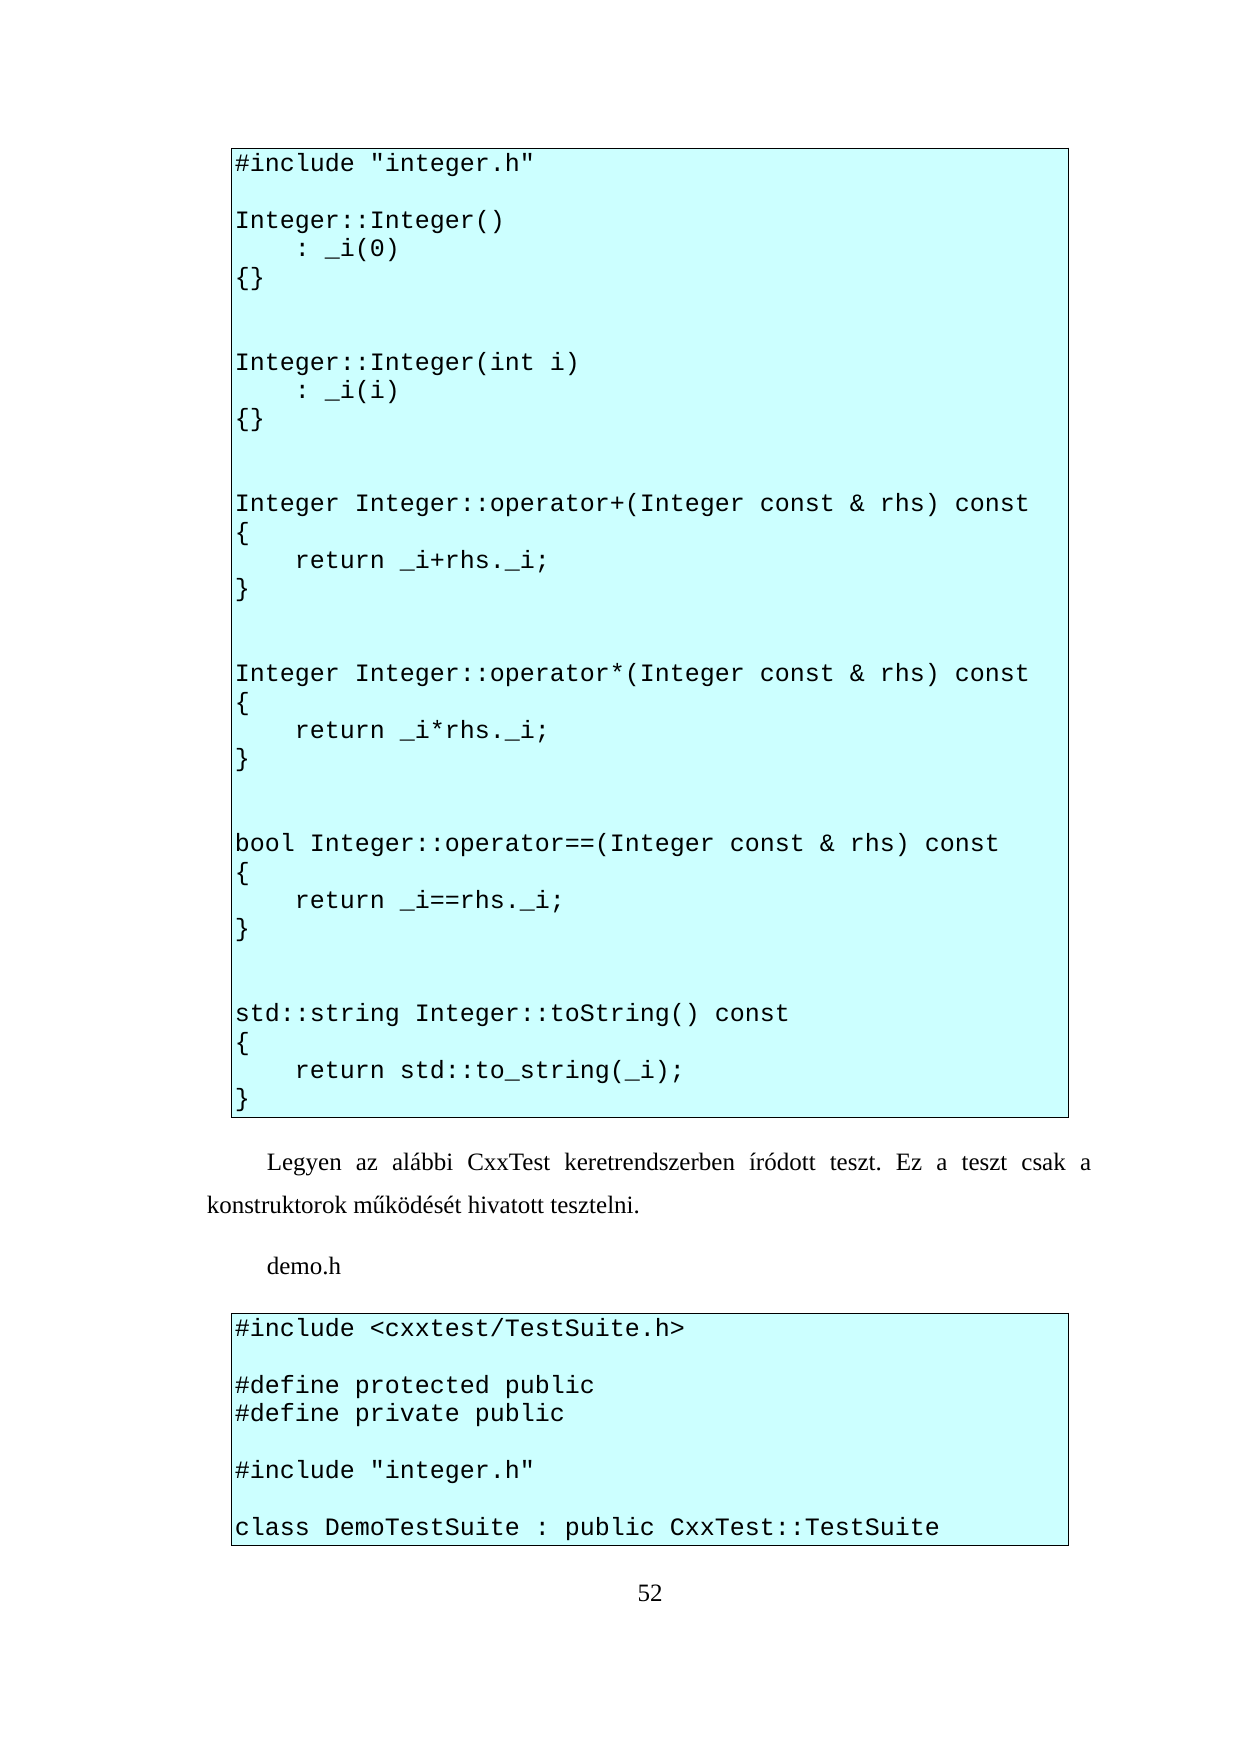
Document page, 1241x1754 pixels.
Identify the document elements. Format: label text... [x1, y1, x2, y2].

text #include <cxxtest/TestSuite.h> #define protected public #define private public #include "integer.h" class DemoTestSuite : public CxxTest::TestSuite [232, 1314, 1068, 1545]
text Legyen az alábbi CxxTest keretrendszerben íródott teszt. Ez a teszt csak a konstruktorok működését hivatott tesztelni. [207, 1147, 1093, 1219]
text demo.h [207, 1251, 1093, 1280]
text #include "integer.h" Integer::Integer() : _i(0) {} Integer::Integer(int i) : _i(i) {} Integer Integer::operator+(Integer const & rhs) const { return _i+rhs._i; } Integer Integer::operator*(Integer const & rhs) const { return _i*rhs._i; } bool Integer::operator==(Integer const & rhs) const { return _i==rhs._i; } std::string Integer::toString() const { return std::to_string(_i); } [232, 149, 1068, 1117]
